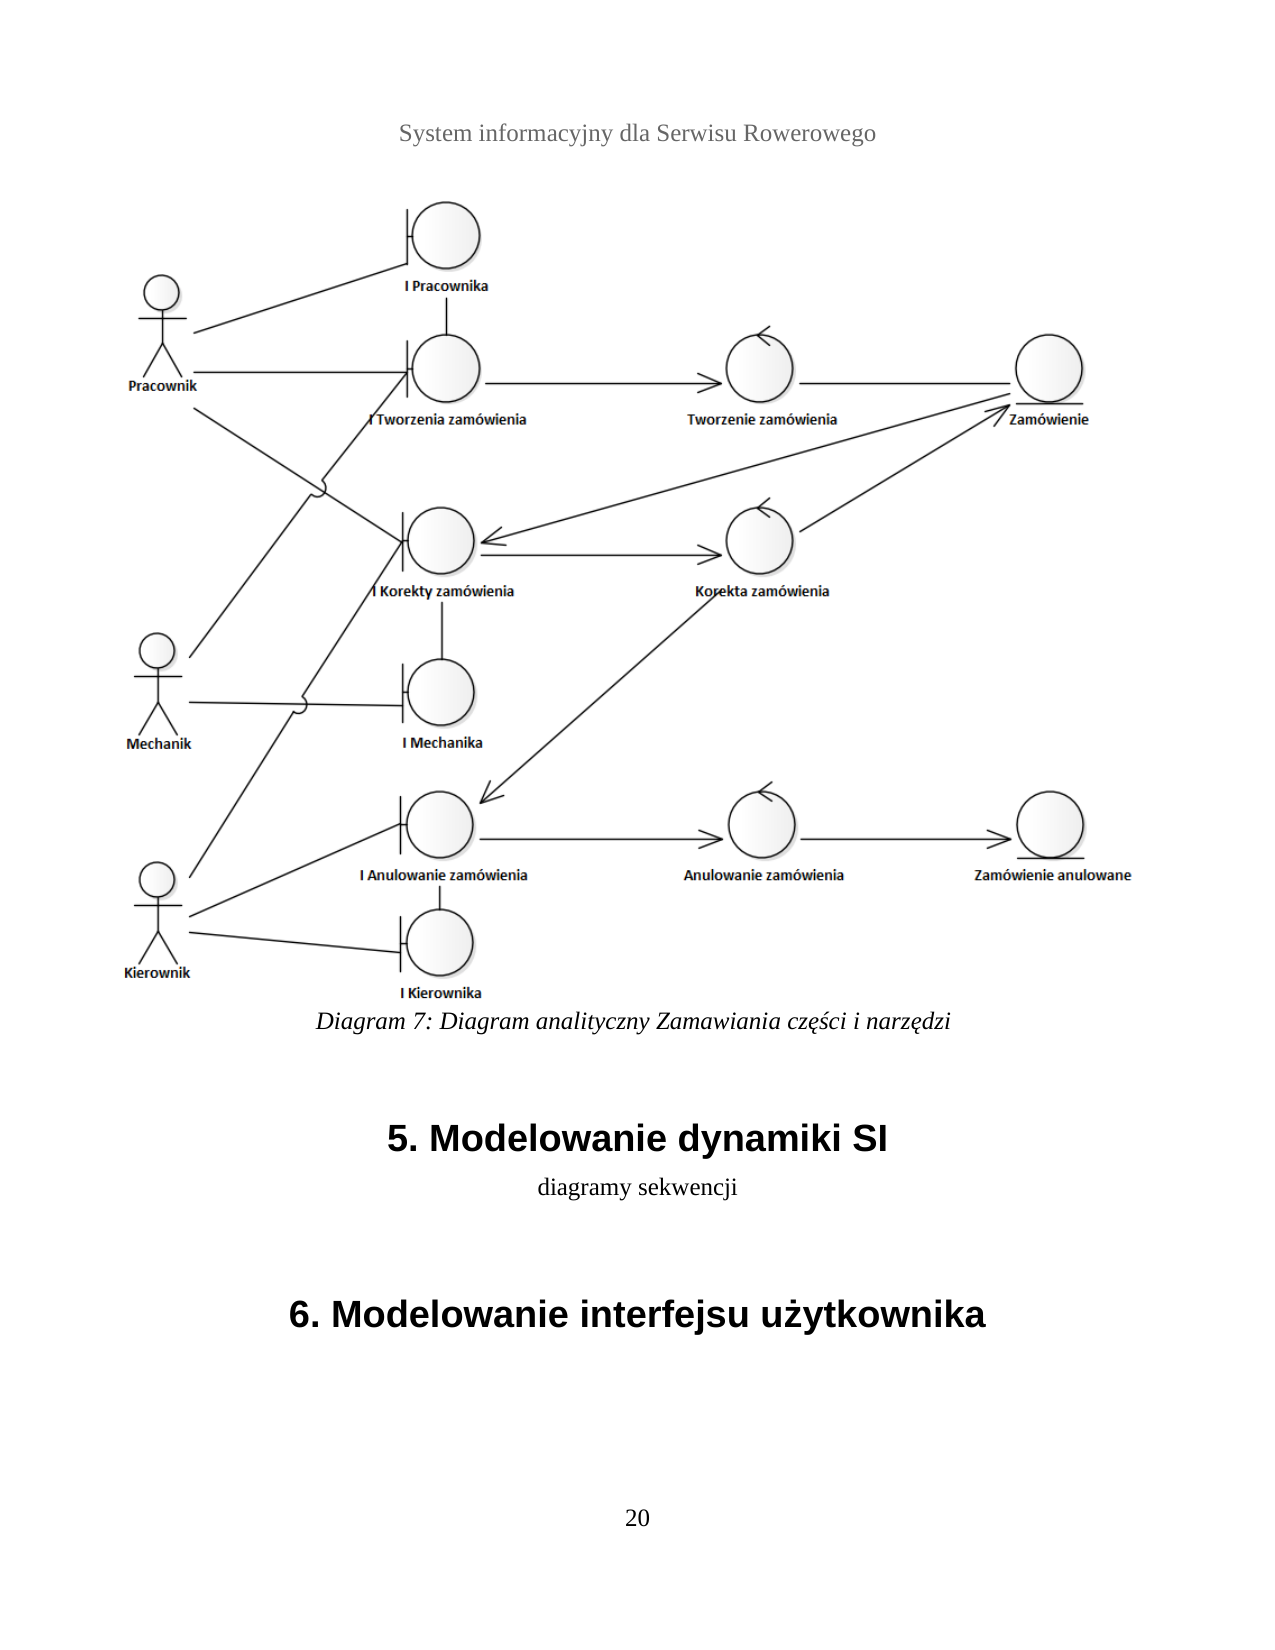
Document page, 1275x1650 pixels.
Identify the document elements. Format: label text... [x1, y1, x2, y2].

text diagramy sekwencji [118, 1172, 1157, 1201]
text Diagram 8: Diagram analityczny Zamawiania części i narzędzi [115, 1006, 1154, 1035]
subtitle 6. Modelowanie interfejsu użytkownika [118, 1292, 1157, 1336]
subtitle 5. Modelowanie dynamiki SI [118, 1116, 1157, 1159]
picture [115, 199, 1154, 1006]
